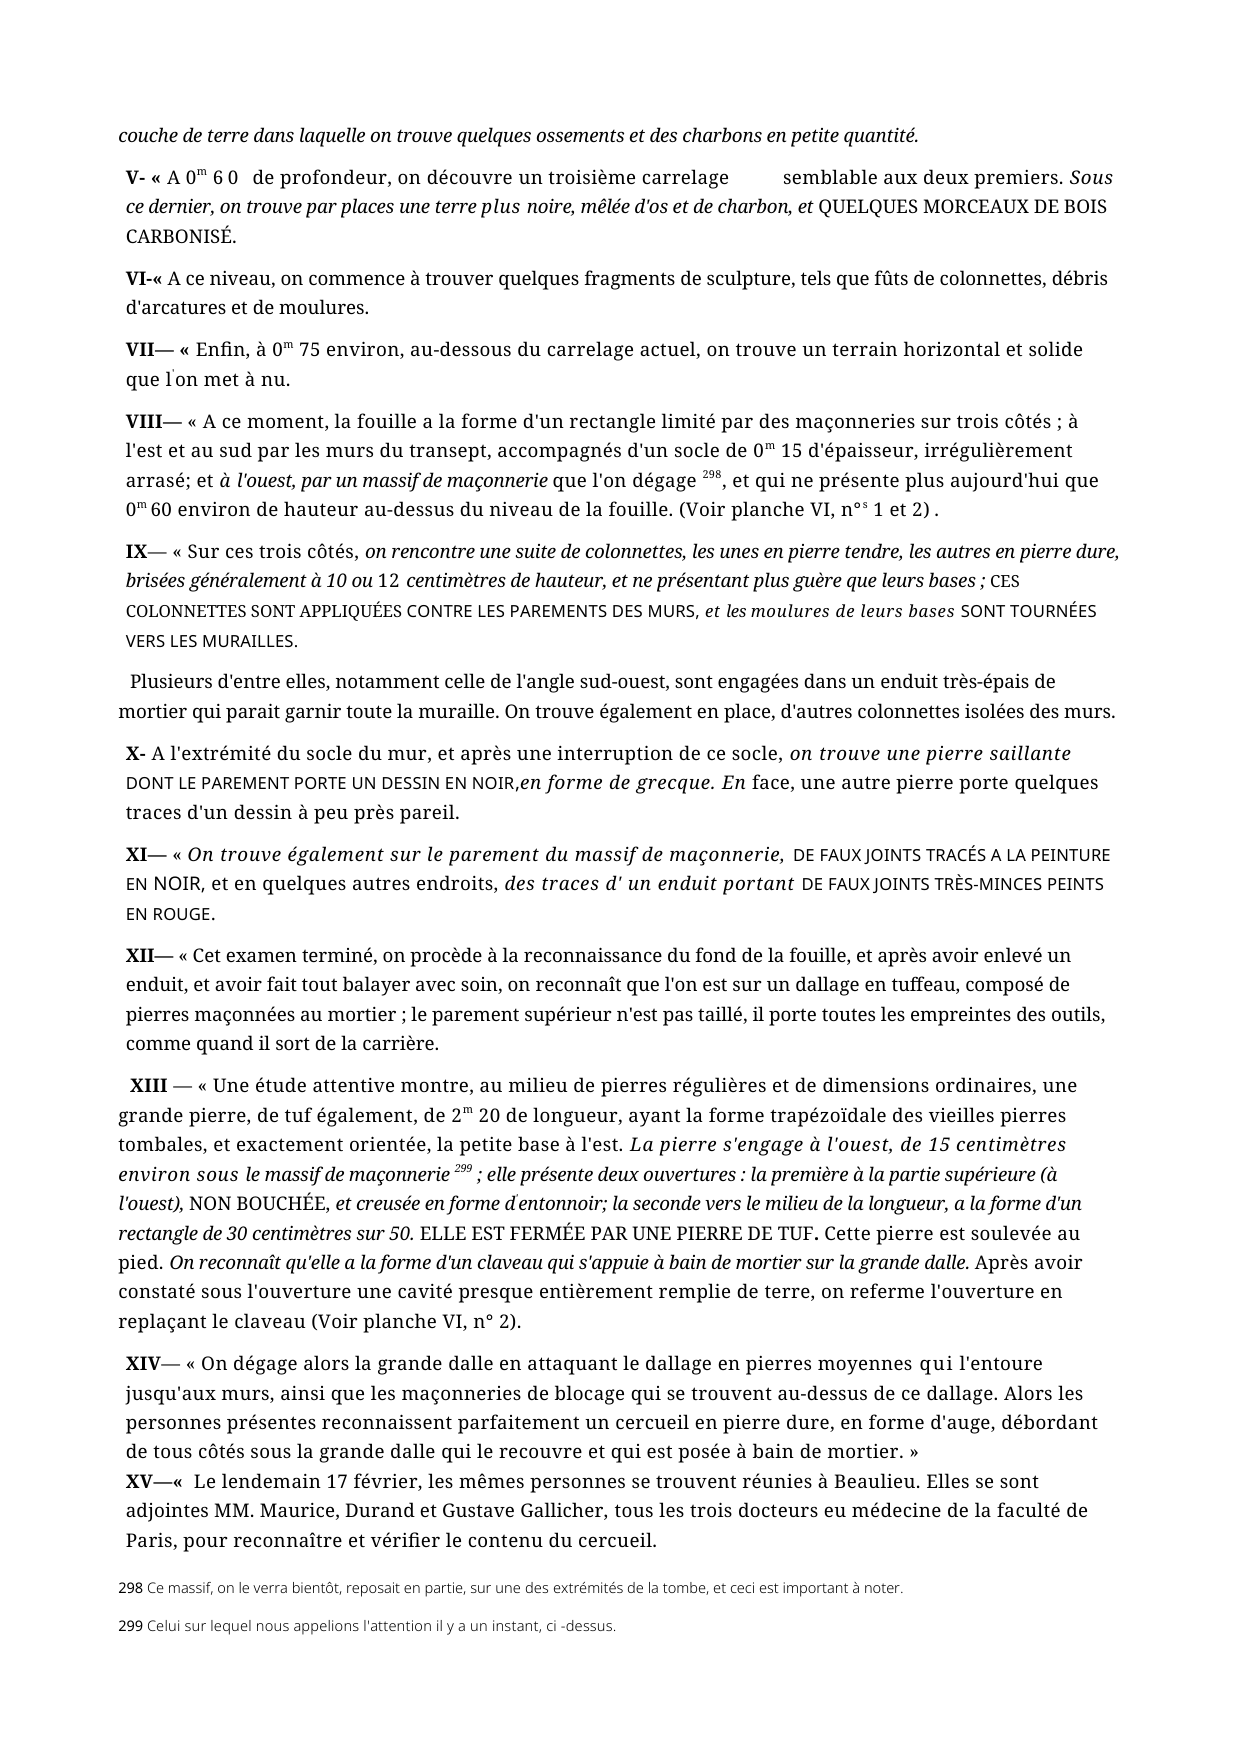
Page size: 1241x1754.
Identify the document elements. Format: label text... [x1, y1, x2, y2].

text couche de terre dans laquelle on trouve quelques ossements et des charbons en petite quantité. [118, 118, 1122, 148]
list XIV— « On dégage alors la grande dalle en attaquant le dallage en pierres moyennes qui l'entoure jusqu'aux murs, ainsi que les maçonneries de blocage qui se trouvent au-dessus de ce dallage. Alors les personnes présentes reconnaissent parfaitement un cercueil en pierre dure, en forme d'auge, débordant de tous côtés sous la grande dalle qui le recouvre et qui est posée à bain de mortier. » XV—« Le lendemain 17 février, les mêmes personnes se trouvent réunies à Beaulieu. Elles se sont adjointes MM. Maurice, Durand et Gustave Gallicher, tous les trois docteurs eu médecine de la faculté de Paris, pour reconnaître et vérifier le contenu du cercueil. [118, 1346, 1122, 1553]
list VII— « Enfin, à 0m 75 environ, au-dessous du carrelage actuel, on trouve un terrain horizontal et solide que l'on met à nu. [118, 332, 1122, 391]
text Celui sur lequel nous appelions l'attention il y a un instant, ci -dessus. [118, 1616, 1122, 1636]
list VIII— « A ce moment, la fouille a la forme d'un rectangle limité par des maçonneries sur trois côtés ; à l'est et au sud par les murs du transept, accompagnés d'un socle de 0m 15 d'épaisseur, irrégulièrement arrasé; et à l'ouest, par un massif de maçonnerie que l'on dégage , et qui ne présente plus aujourd'hui que 0m 60 environ de hauteur au-dessus du niveau de la fouille. (Voir planche VI, n°s 1 et 2). [118, 404, 1122, 522]
text XIII — « Une étude attentive montre, au milieu de pierres régulières et de dimensions ordinaires, une grande pierre, de tuf également, de 2m 20 de longueur, ayant la forme trapézoïdale des vieilles pierres tombales, et exactement orientée, la petite base à l'est. La pierre s'engage à l'ouest, de 15 centimètres environ sous le massif de maçonnerie ; elle présente deux ouvertures : la première à la partie supérieure (à l'ouest), NON BOUCHÉE, et creusée en forme d'entonnoir; la seconde vers le milieu de la longueur, a la forme d'un rectangle de 30 centimètres sur 50. ELLE EST FERMÉE PAR UNE PIERRE DE TUF. Cette pierre est soulevée au pied. On reconnaît qu'elle a la forme d'un claveau qui s'appuie à bain de mortier sur la grande dalle. Après avoir constaté sous l'ouverture une cavité presque entièrement remplie de terre, on referme l'ouverture en replaçant le claveau (Voir planche VI, n° 2). [118, 1068, 1122, 1334]
text Plusieurs d'entre elles, notamment celle de l'angle sud-ouest, sont engagées dans un enduit très-épais de mortier qui parait garnir toute la muraille. On trouve également en place, d'autres colonnettes isolées des murs. [118, 665, 1122, 724]
list XII— « Cet examen terminé, on procède à la reconnaissance du fond de la fouille, et après avoir enlevé un enduit, et avoir fait tout balayer avec soin, on reconnaît que l'on est sur un dallage en tuffeau, composé de pierres maçonnées au mortier ; le parement supérieur n'est pas taillé, il porte toutes les empreintes des outils, comme quand il sort de la carrière. [118, 938, 1122, 1056]
list X- A l'extrémité du socle du mur, et après une interruption de ce socle, on trouve une pierre saillante DONT LE PAREMENT PORTE UN DESSIN EN NOIR,en forme de grecque. En face, une autre pierre porte quelques traces d'un dessin à peu près pareil. [118, 736, 1122, 825]
list Ce massif, on le verra bientôt, reposait en partie, sur une des extrémités de la tombe, et ceci est important à noter. [118, 1578, 1122, 1598]
list IX— « Sur ces trois côtés, on rencontre une suite de colonnettes, les unes en pierre tendre, les autres en pierre dure, brisées généralement à 10 ou 12 centimètres de hauteur, et ne présentant plus guère que leurs bases ; CES COLONNETTES SONT APPLIQUÉES CONTRE LES PAREMENTS DES MURS, et les moulures de leurs bases SONT TOURNÉES VERS LES MURAILLES. [118, 534, 1122, 652]
list V- « A 0m 60 de profondeur, on découvre un troisième carrelage semblable aux deux premiers. Sous ce dernier, on trouve par places une terre plus noire, mêlée d'os et de charbon, et QUELQUES MORCEAUX DE BOIS CARBONISÉ. [118, 160, 1122, 248]
list XI— « On trouve également sur le parement du massif de maçonnerie, DE FAUX JOINTS TRACÉS A LA PEINTURE EN NOIR, et en quelques autres endroits, des traces d' un enduit portant DE FAUX JOINTS TRÈS-MINCES PEINTS EN ROUGE. [118, 837, 1122, 926]
list VI-« A ce niveau, on commence à trouver quelques fragments de sculpture, tels que fûts de colonnettes, débris d'arcatures et de moulures. [118, 261, 1122, 320]
